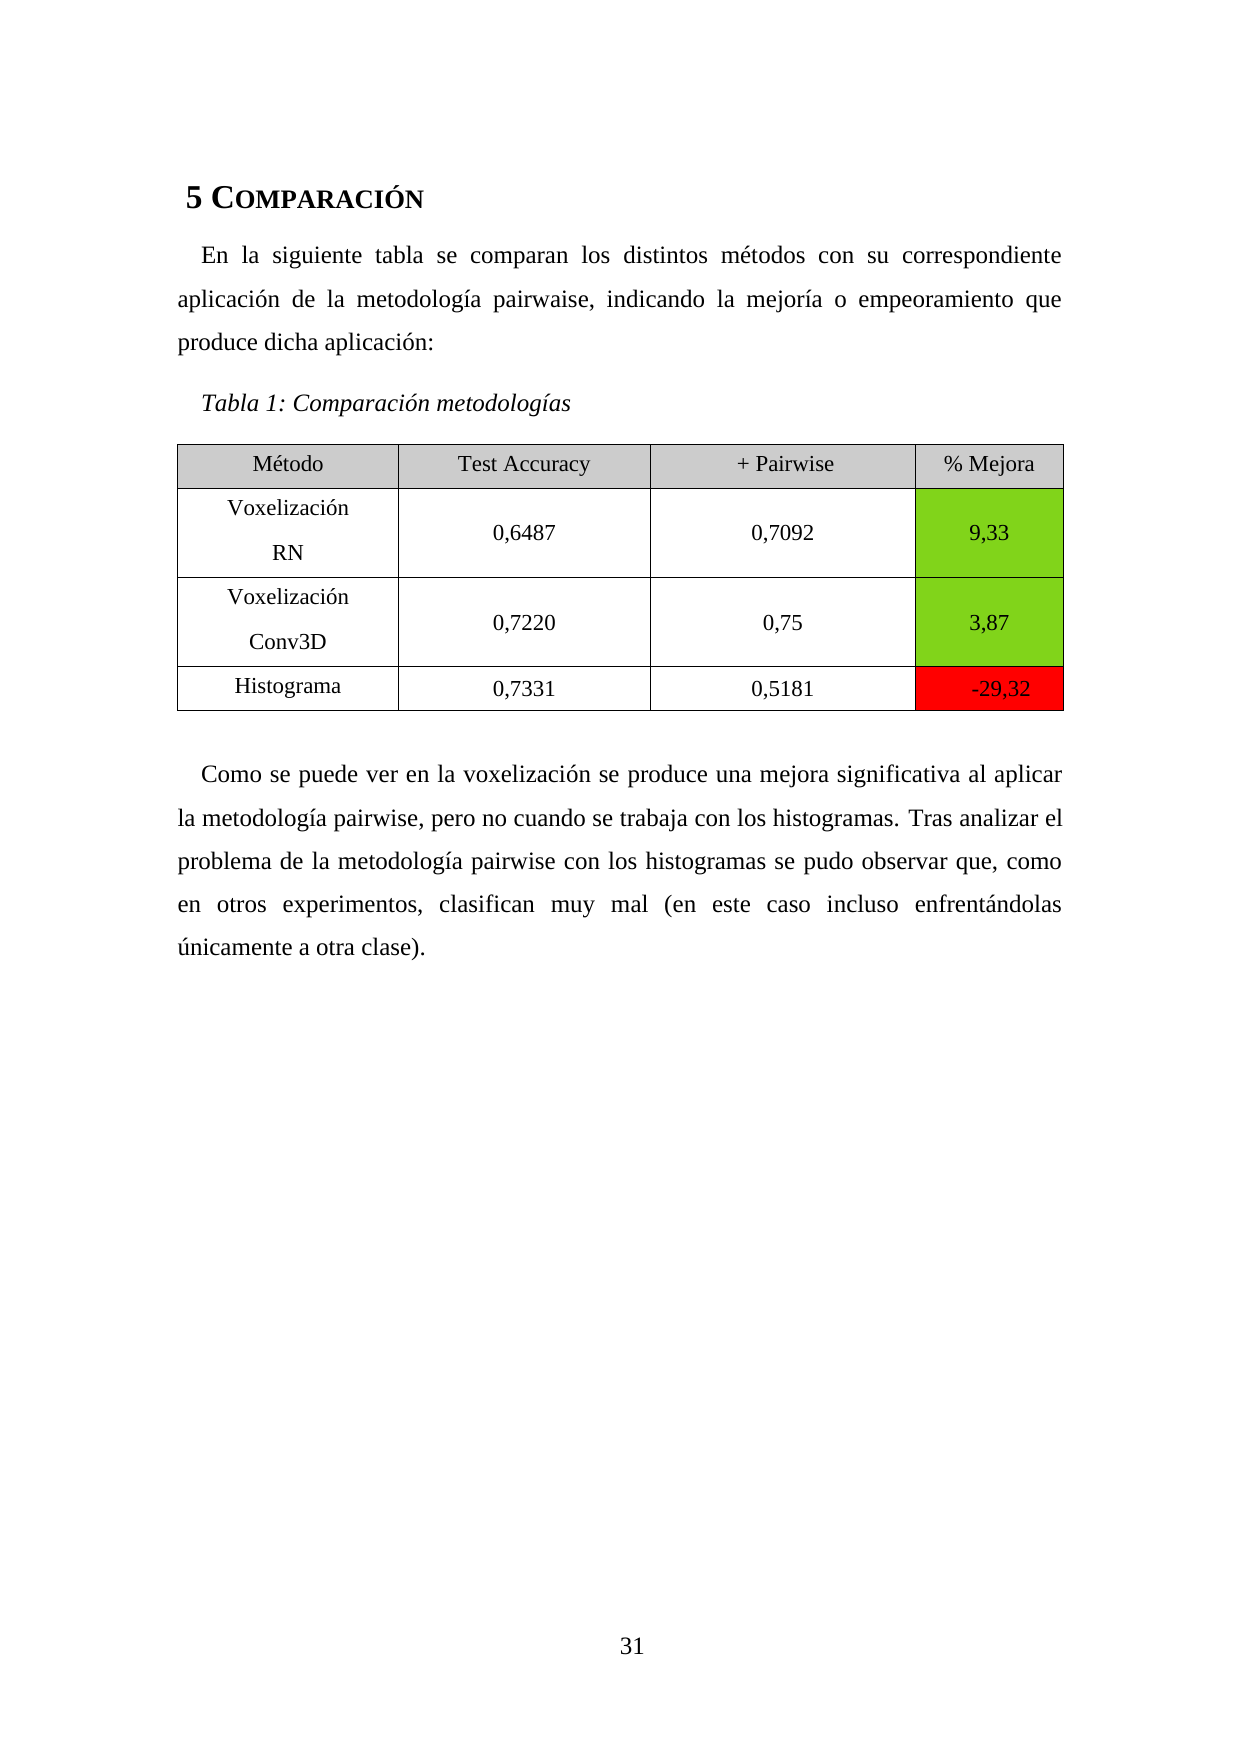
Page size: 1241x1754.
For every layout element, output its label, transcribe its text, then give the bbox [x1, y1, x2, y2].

table_cell 0,6487 [399, 489, 650, 577]
table_header Método [178, 445, 398, 488]
subtitle Comparación [177, 177, 1063, 216]
text En la siguiente tabla se comparan los distintos métodos con su correspondiente aplicación de la metodología pairwaise, indicando la mejoría o empeoramiento que produce dicha aplicación: [177, 241, 1063, 356]
table_cell Voxelización RN [178, 489, 398, 577]
text Como se puede ver en la voxelización se produce una mejora significativa al aplicar la metodología pairwise, pero no cuando se trabaja con los histogramas. Tras analizar el problema de la metodología pairwise con los histogramas se pudo observar que, como en otros experimentos, clasifican muy mal (en este caso incluso enfrentándolas únicamente a otra clase). [177, 759, 1063, 961]
table_header % Mejora [916, 445, 1063, 488]
table_cell 3,87 [916, 578, 1063, 666]
table_cell 0,7331 [399, 667, 650, 710]
table_cell 0,7220 [399, 578, 650, 666]
table_cell Histograma [178, 667, 398, 710]
table_cell -29,32 [916, 667, 1063, 710]
table_header Test Accuracy [399, 445, 650, 488]
table_cell 0,5181 [651, 667, 915, 710]
table_cell 0,7092 [651, 489, 915, 577]
table_cell Voxelización Conv3D [178, 578, 398, 666]
text Tabla 1: Comparación metodologías [177, 388, 1063, 417]
table_cell 0,75 [651, 578, 915, 666]
table_cell 9,33 [916, 489, 1063, 577]
table_header + Pairwise [651, 445, 915, 488]
